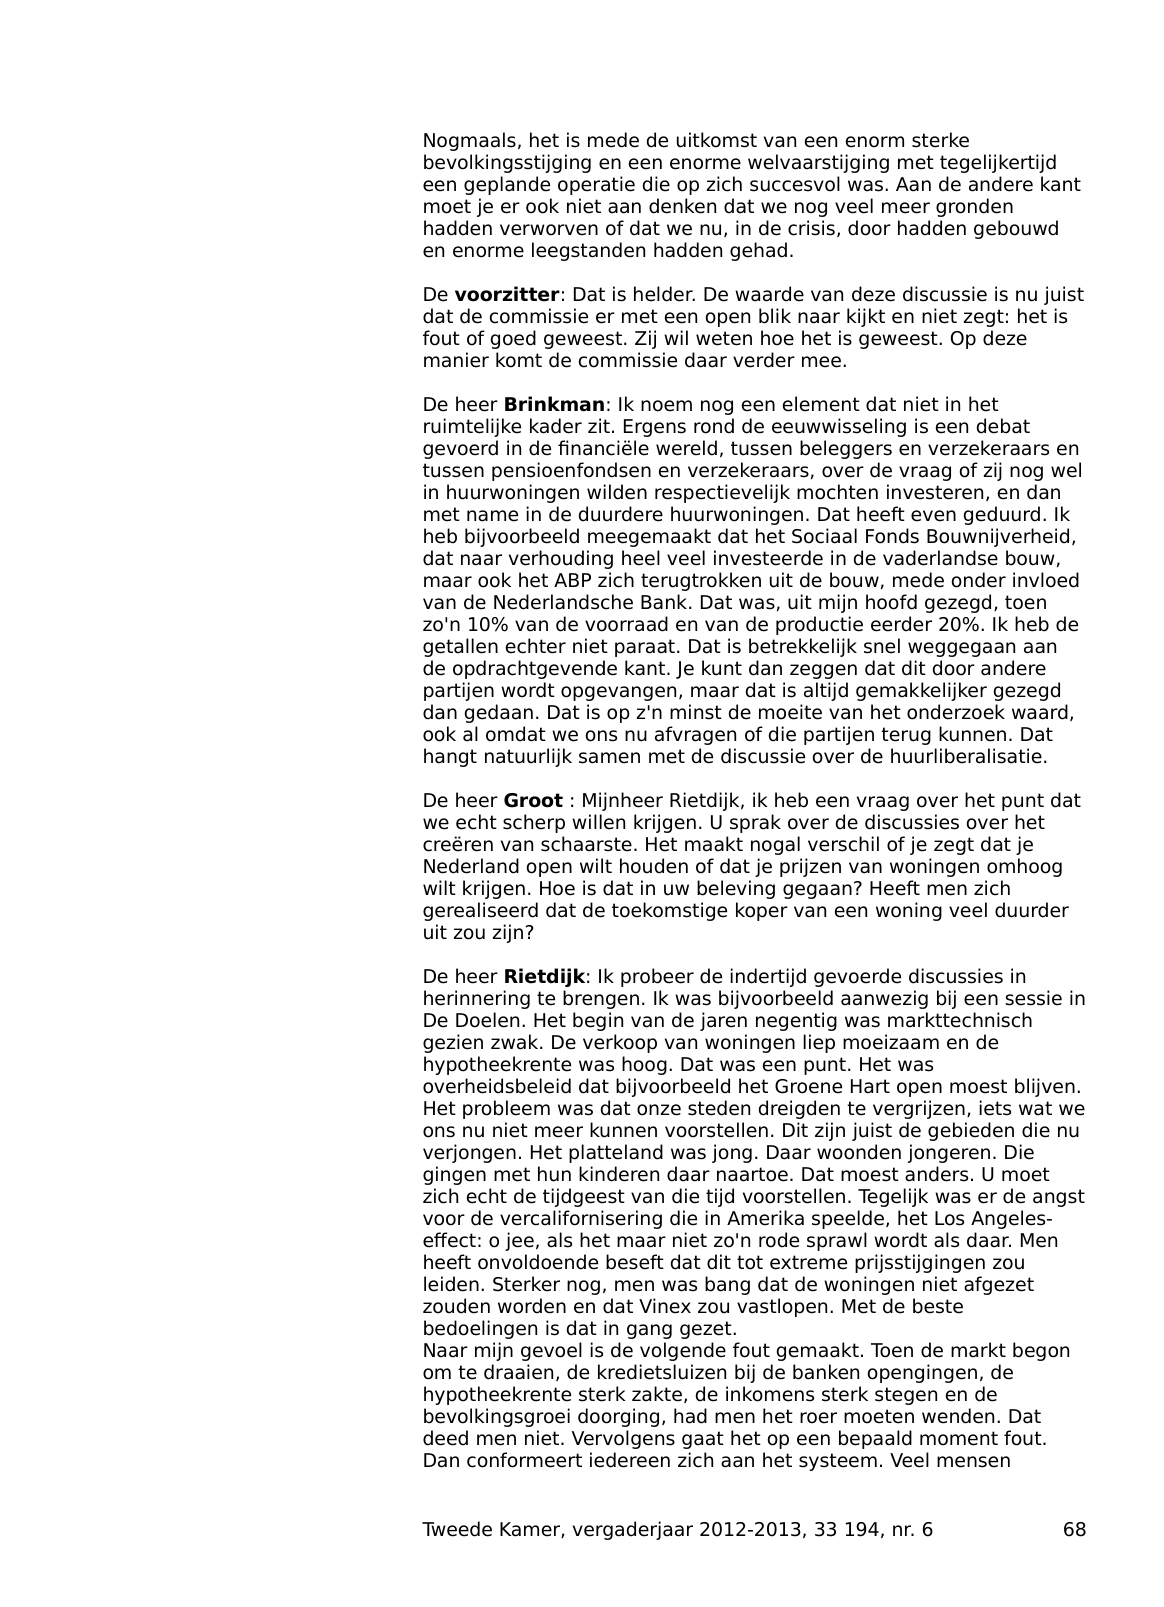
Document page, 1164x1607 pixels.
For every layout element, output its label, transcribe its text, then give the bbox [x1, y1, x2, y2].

text Naar mijn gevoel is de volgende fout gemaakt. Toen de markt begon om te draaien, de kredietsluizen bij de banken opengingen, de hypotheekrente sterk zakte, de inkomens sterk stegen en de bevolkingsgroei doorging, had men het roer moeten wenden. Dat deed men niet. Vervolgens gaat het op een bepaald moment fout. Dan conformeert iedereen zich aan het systeem. Veel mensen [422, 1339, 1087, 1471]
text Nogmaals, het is mede de uitkomst van een enorm sterke bevolkingsstijging en een enorme welvaarstijging met tegelijkertijd een geplande operatie die op zich succesvol was. Aan de andere kant moet je er ook niet aan denken dat we nog veel meer gronden hadden verworven of dat we nu, in de crisis, door hadden gebouwd en enorme leegstanden hadden gehad. [422, 130, 1087, 262]
text De heer Groot : Mijnheer Rietdijk, ik heb een vraag over het punt dat we echt scherp willen krijgen. U sprak over de discussies over het creëren van schaarste. Het maakt nogal verschil of je zegt dat je Nederland open wilt houden of dat je prijzen van woningen omhoog wilt krijgen. Hoe is dat in uw beleving gegaan? Heeft men zich gerealiseerd dat de toekomstige koper van een woning veel duurder uit zou zijn? [422, 790, 1087, 944]
text De voorzitter: Dat is helder. De waarde van deze discussie is nu juist dat de commissie er met een open blik naar kijkt en niet zegt: het is fout of goed geweest. Zij wil weten hoe het is geweest. Op deze manier komt de commissie daar verder mee. [422, 284, 1087, 372]
text De heer Rietdijk: Ik probeer de indertijd gevoerde discussies in herinnering te brengen. Ik was bijvoorbeeld aanwezig bij een sessie in De Doelen. Het begin van de jaren negentig was markttechnisch gezien zwak. De verkoop van woningen liep moeizaam en de hypotheekrente was hoog. Dat was een punt. Het was overheidsbeleid dat bijvoorbeeld het Groene Hart open moest blijven. Het probleem was dat onze steden dreigden te vergrijzen, iets wat we ons nu niet meer kunnen voorstellen. Dit zijn juist de gebieden die nu verjongen. Het platteland was jong. Daar woonden jongeren. Die gingen met hun kinderen daar naartoe. Dat moest anders. U moet zich echt de tijdgeest van die tijd voorstellen. Tegelijk was er de angst voor de vercalifornisering die in Amerika speelde, het Los Angeles-effect: o jee, als het maar niet zo'n rode sprawl wordt als daar. Men heeft onvoldoende beseft dat dit tot extreme prijsstijgingen zou leiden. Sterker nog, men was bang dat de woningen niet afgezet zouden worden en dat Vinex zou vastlopen. Met de beste bedoelingen is dat in gang gezet. [422, 966, 1087, 1339]
text De heer Brinkman: Ik noem nog een element dat niet in het ruimtelijke kader zit. Ergens rond de eeuwwisseling is een debat gevoerd in de financiële wereld, tussen beleggers en verzekeraars en tussen pensioenfondsen en verzekeraars, over de vraag of zij nog wel in huurwoningen wilden respectievelijk mochten investeren, en dan met name in de duurdere huurwoningen. Dat heeft even geduurd. Ik heb bijvoorbeeld meegemaakt dat het Sociaal Fonds Bouwnijverheid, dat naar verhouding heel veel investeerde in de vaderlandse bouw, maar ook het ABP zich terugtrokken uit de bouw, mede onder invloed van de Nederlandsche Bank. Dat was, uit mijn hoofd gezegd, toen zo'n 10% van de voorraad en van de productie eerder 20%. Ik heb de getallen echter niet paraat. Dat is betrekkelijk snel weggegaan aan de opdrachtgevende kant. Je kunt dan zeggen dat dit door andere partijen wordt opgevangen, maar dat is altijd gemakkelijker gezegd dan gedaan. Dat is op z'n minst de moeite van het onderzoek waard, ook al omdat we ons nu afvragen of die partijen terug kunnen. Dat hangt natuurlijk samen met de discussie over de huurliberalisatie. [422, 394, 1087, 768]
